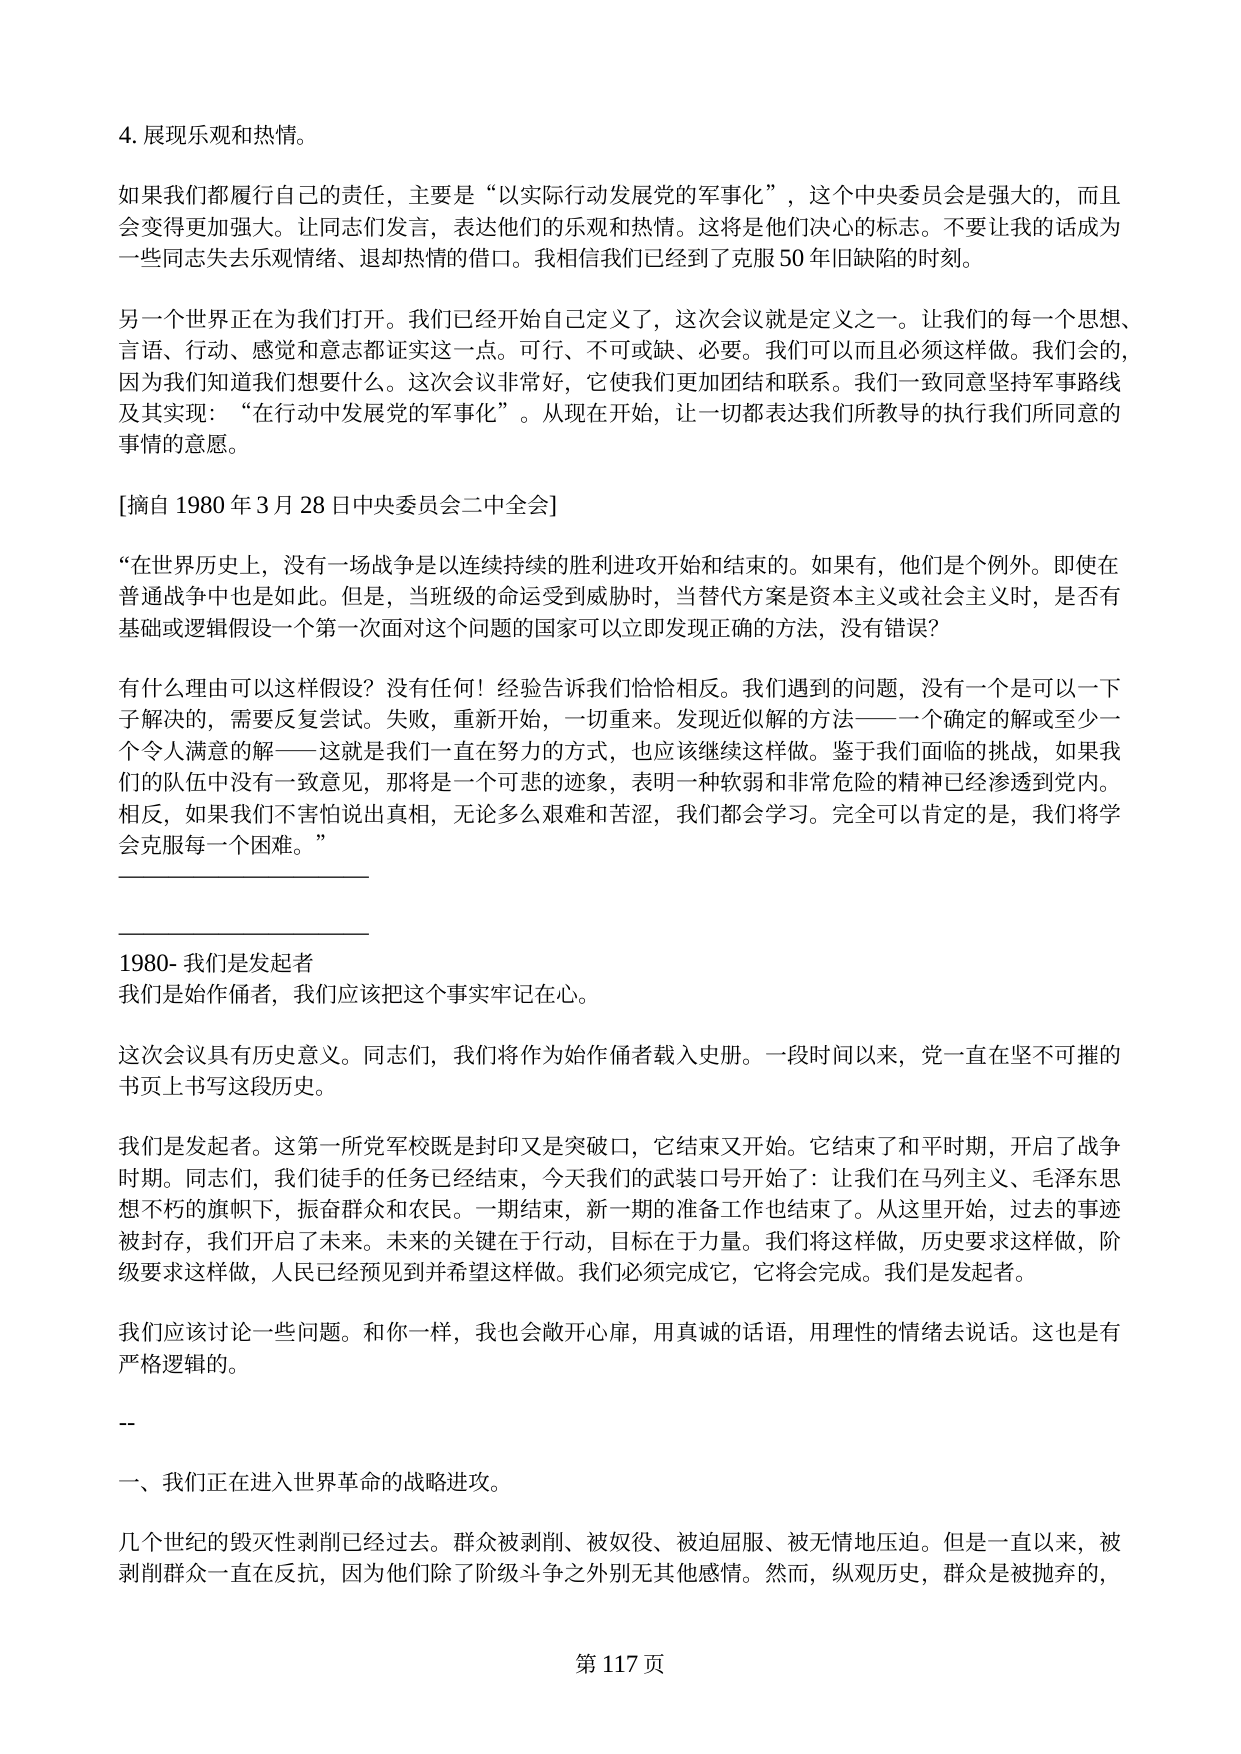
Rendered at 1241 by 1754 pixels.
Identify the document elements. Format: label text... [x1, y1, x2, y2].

text 有什么理由可以这样假设？没有任何！经验告诉我们恰恰相反。我们遇到的问题，没有一个是可以一下子解决的，需要反复尝试。失败，重新开始，一切重来。发现近似解的方法——一个确定的解或至少一个令人满意的解——这就是我们一直在努力的方式，也应该继续这样做。鉴于我们面临的挑战，如果我们的队伍中没有一致意见，那将是一个可悲的迹象，表明一种软弱和非常危险的精神已经渗透到党内。相反，如果我们不害怕说出真相，无论多么艰难和苦涩，我们都会学习。完全可以肯定的是，我们将学会克服每一个困难。” [118, 671, 1122, 860]
text [摘自1980年3月28日中央委员会二中全会] [118, 488, 1122, 519]
text -- [118, 1407, 1122, 1436]
text 我们应该讨论一些问题。和你一样，我也会敞开心扉，用真诚的话语，用理性的情绪去说话。这也是有严格逻辑的。 [118, 1316, 1122, 1378]
text 几个世纪的毁灭性剥削已经过去。群众被剥削、被奴役、被迫屈服、被无情地压迫。但是一直以来，被剥削群众一直在反抗，因为他们除了阶级斗争之外别无其他感情。然而，纵观历史，群众是被抛弃的， [118, 1525, 1122, 1588]
text 如果我们都履行自己的责任，主要是“以实际行动发展党的军事化”，这个中央委员会是强大的，而且会变得更加强大。让同志们发言，表达他们的乐观和热情。这将是他们决心的标志。不要让我的话成为一些同志失去乐观情绪、退却热情的借口。我相信我们已经到了克服50年旧缺陷的时刻。 [118, 179, 1122, 273]
text “在世界历史上，没有一场战争是以连续持续的胜利进攻开始和结束的。如果有，他们是个例外。即使在普通战争中也是如此。但是，当班级的命运受到威胁时，当替代方案是资本主义或社会主义时，是否有基础或逻辑假设一个第一次面对这个问题的国家可以立即发现正确的方法，没有错误？ [118, 548, 1122, 642]
text —————————— [118, 917, 1122, 946]
text —————————— [118, 860, 1122, 889]
text 4. 展现乐观和热情。 [118, 118, 1122, 150]
text 1980- 我们是发起者 [118, 946, 1122, 978]
text 我们是始作俑者，我们应该把这个事实牢记在心。 [118, 978, 1122, 1009]
text 这次会议具有历史意义。同志们，我们将作为始作俑者载入史册。一段时间以来，党一直在坚不可摧的书页上书写这段历史。 [118, 1038, 1122, 1101]
text 一、我们正在进入世界革命的战略进攻。 [118, 1465, 1122, 1496]
text 我们是发起者。这第一所党军校既是封印又是突破口，它结束又开始。它结束了和平时期，开启了战争时期。同志们，我们徒手的任务已经结束，今天我们的武装口号开始了：让我们在马列主义、毛泽东思想不朽的旗帜下，振奋群众和农民。一期结束，新一期的准备工作也结束了。从这里开始，过去的事迹被封存，我们开启了未来。未来的关键在于行动，目标在于力量。我们将这样做，历史要求这样做，阶级要求这样做，人民已经预见到并希望这样做。我们必须完成它，它将会完成。我们是发起者。 [118, 1129, 1122, 1287]
text 另一个世界正在为我们打开。我们已经开始自己定义了，这次会议就是定义之一。让我们的每一个思想、言语、行动、感觉和意志都证实这一点。可行、不可或缺、必要。我们可以而且必须这样做。我们会的，因为我们知道我们想要什么。这次会议非常好，它使我们更加团结和联系。我们一致同意坚持军事路线及其实现：“在行动中发展党的军事化”。从现在开始，让一切都表达我们所教导的执行我们所同意的事情的意愿。 [118, 302, 1122, 459]
